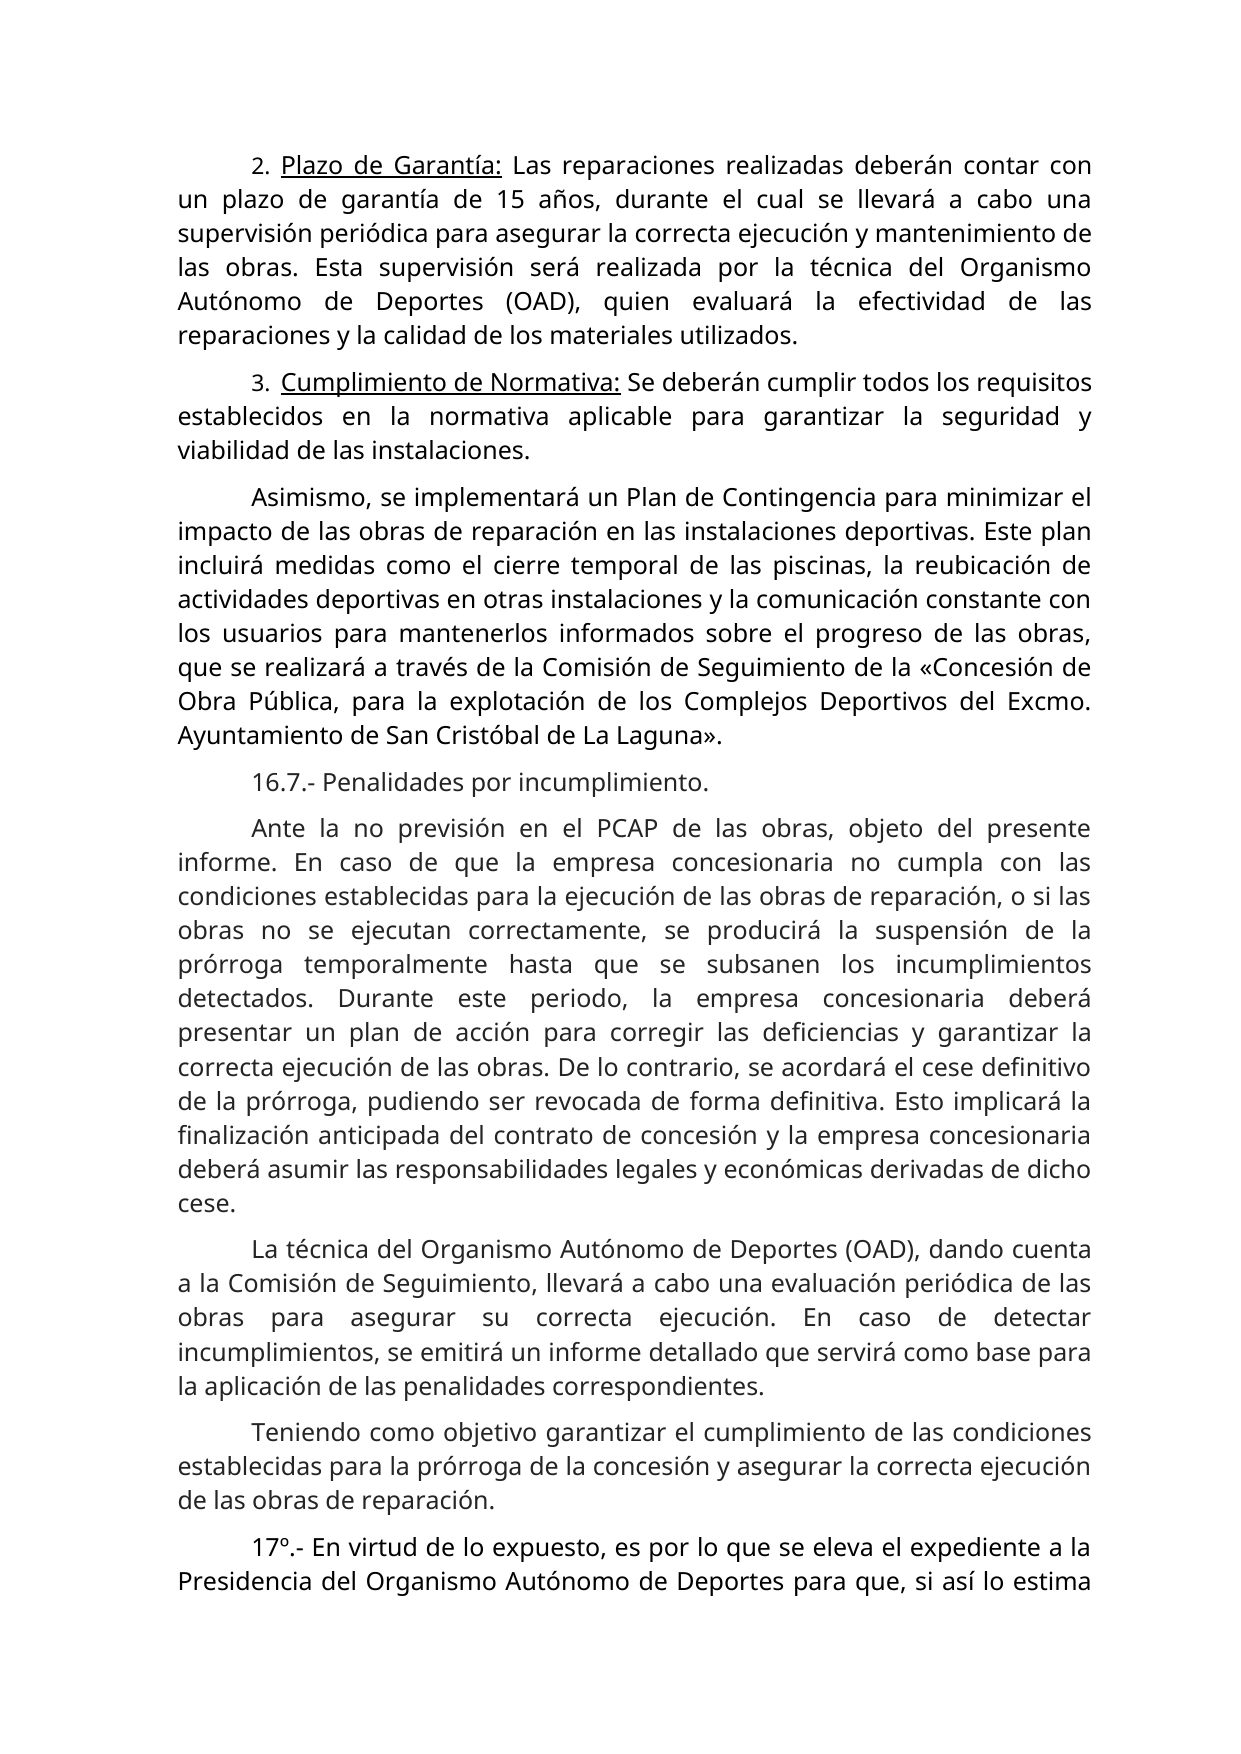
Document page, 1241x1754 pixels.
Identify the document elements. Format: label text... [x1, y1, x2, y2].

text La técnica del Organismo Autónomo de Deportes (OAD), dando cuenta a la Comisión de Seguimiento, llevará a cabo una evaluación periódica de las obras para asegurar su correcta ejecución. En caso de detectar incumplimientos, se emitirá un informe detallado que servirá como base para la aplicación de las penalidades correspondientes. [177, 1232, 1093, 1402]
list Cumplimiento de Normativa: Se deberán cumplir todos los requisitos establecidos en la normativa aplicable para garantizar la seguridad y viabilidad de las instalaciones. [177, 364, 1093, 467]
text 17º.- En virtud de lo expuesto, es por lo que se eleva el expediente a la Presidencia del Organismo Autónomo de Deportes para que, si así lo estima [177, 1529, 1093, 1598]
text Teniendo como objetivo garantizar el cumplimiento de las condiciones establecidas para la prórroga de la concesión y asegurar la correcta ejecución de las obras de reparación. [177, 1415, 1093, 1517]
list Plazo de Garantía: Las reparaciones realizadas deberán contar con un plazo de garantía de 15 años, durante el cual se llevará a cabo una supervisión periódica para asegurar la correcta ejecución y mantenimiento de las obras. Esta supervisión será realizada por la técnica del Organismo Autónomo de Deportes (OAD), quien evaluará la efectividad de las reparaciones y la calidad de los materiales utilizados. [177, 148, 1093, 352]
text Ante la no previsión en el PCAP de las obras, objeto del presente informe. En caso de que la empresa concesionaria no cumpla con las condiciones establecidas para la ejecución de las obras de reparación, o si las obras no se ejecutan correctamente, se producirá la suspensión de la prórroga temporalmente hasta que se subsanen los incumplimientos detectados. Durante este periodo, la empresa concesionaria deberá presentar un plan de acción para corregir las deficiencias y garantizar la correcta ejecución de las obras. De lo contrario, se acordará el cese definitivo de la prórroga, pudiendo ser revocada de forma definitiva. Esto implicará la finalización anticipada del contrato de concesión y la empresa concesionaria deberá asumir las responsabilidades legales y económicas derivadas de dicho cese. [177, 811, 1093, 1219]
text 16.7.- Penalidades por incumplimiento. [177, 764, 1093, 798]
text Asimismo, se implementará un Plan de Contingencia para minimizar el impacto de las obras de reparación en las instalaciones deportivas. Este plan incluirá medidas como el cierre temporal de las piscinas, la reubicación de actividades deportivas en otras instalaciones y la comunicación constante con los usuarios para mantenerlos informados sobre el progreso de las obras, que se realizará a través de la Comisión de Seguimiento de la «Concesión de Obra Pública, para la explotación de los Complejos Deportivos del Excmo. Ayuntamiento de San Cristóbal de La Laguna». [177, 479, 1093, 752]
